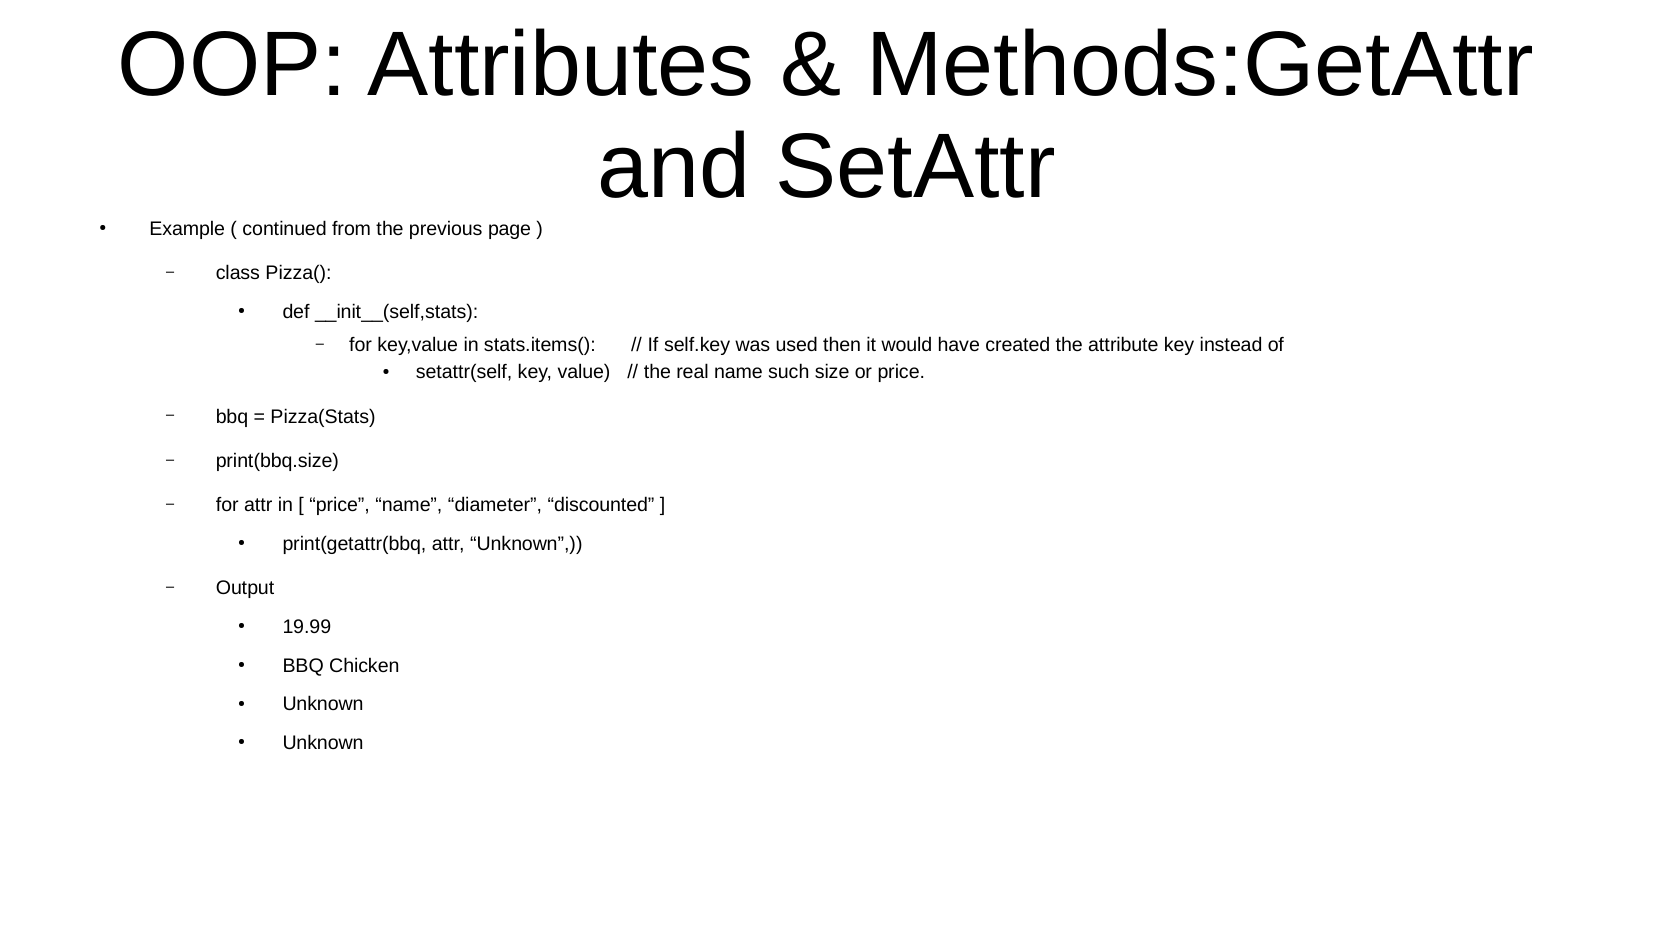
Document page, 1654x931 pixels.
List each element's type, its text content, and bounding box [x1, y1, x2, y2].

title OOP: Attributes & Methods:GetAttr and SetAttr [82, 12, 1571, 217]
list Example ( continued from the previous page ) class Pizza(): def __init__(self,stats): for key,value in stats.items(): // If self.key was used then it would have created the attribute key instead of setattr(self, key, value) // the real name such size or price. bbq = Pizza(Stats) print(bbq.size) for attr in [ “price”, “name”, “diameter”, “discounted” ] print(getattr(bbq, attr, “Unknown”,)) Output 19.99 BBQ Chicken Unknown Unknown [82, 217, 1571, 758]
